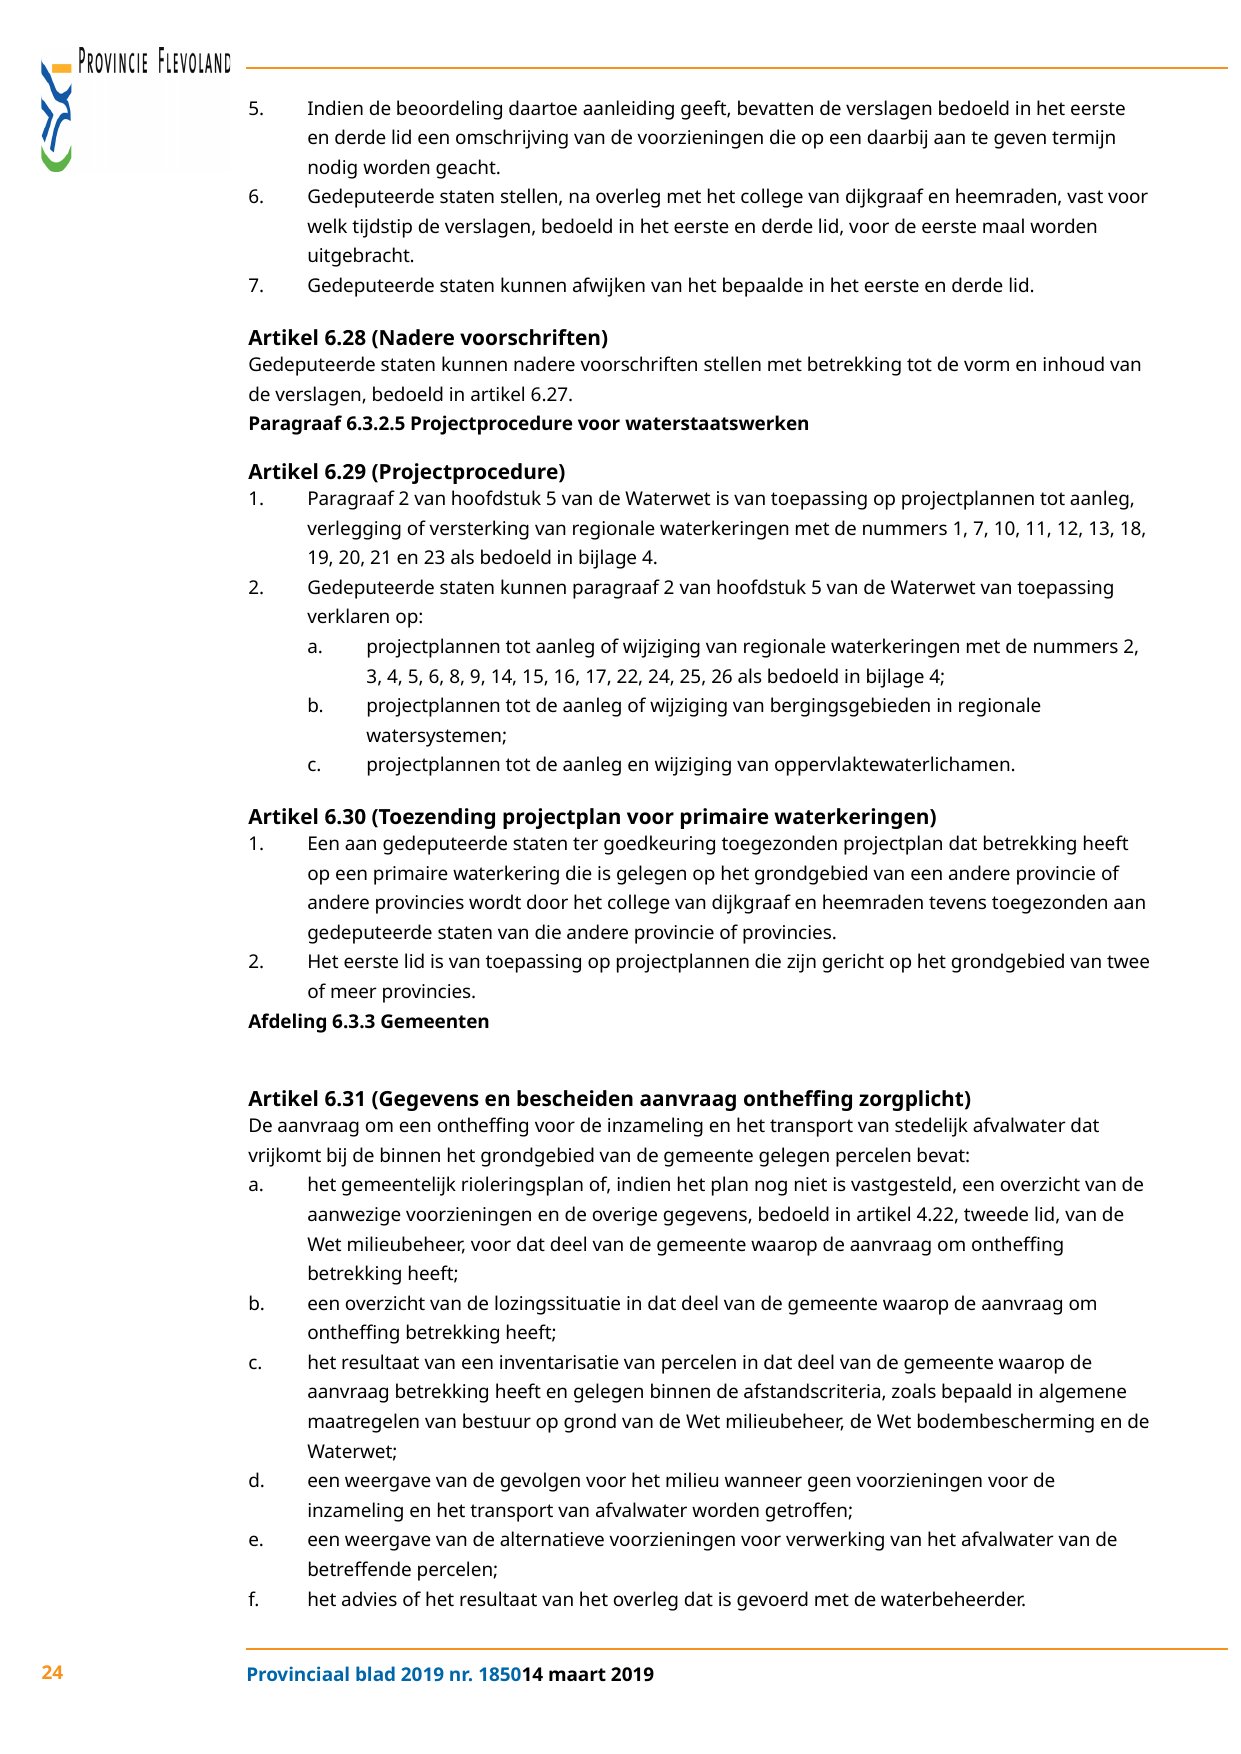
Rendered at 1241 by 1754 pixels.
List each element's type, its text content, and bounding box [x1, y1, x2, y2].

text Gedeputeerde staten kunnen nadere voorschriften stellen met betrekking tot de vorm en inhoud van de verslagen, bedoeld in artikel 6.27. [248, 351, 1152, 406]
list Gedeputeerde staten kunnen afwijken van het bepaalde in het eerste en derde lid. [248, 272, 1152, 298]
list het resultaat van een inventarisatie van percelen in dat deel van de gemeente waarop de aanvraag betrekking heeft en gelegen binnen de afstandscriteria, zoals bepaald in algemene maatregelen van bestuur op grond van de Wet milieubeheer, de Wet bodembescherming en de Waterwet; [248, 1349, 1152, 1464]
list projectplannen tot de aanleg of wijziging van bergingsgebieden in regionale watersystemen; [307, 692, 1152, 748]
list een weergave van de gevolgen voor het milieu wanneer geen voorzieningen voor de inzameling en het transport van afvalwater worden getroffen; [248, 1467, 1152, 1523]
text Artikel 6.29 (Projectprocedure) [248, 457, 1152, 485]
list Een aan gedeputeerde staten ter goedkeuring toegezonden projectplan dat betrekking heeft op een primaire waterkering die is gelegen op het grondgebied van een andere provincie of andere provincies wordt door het college van dijkgraaf en heemraden tevens toegezonden aan gedeputeerde staten van die andere provincie of provincies. [248, 830, 1152, 945]
picture [41, 47, 231, 172]
list Paragraaf 2 van hoofdstuk 5 van de Waterwet is van toepassing op projectplannen tot aanleg, verlegging of versterking van regionale waterkeringen met de nummers 1, 7, 10, 11, 12, 13, 18, 19, 20, 21 en 23 als bedoeld in bijlage 4. [248, 485, 1152, 570]
text Artikel 6.31 (Gegevens en bescheiden aanvraag ontheffing zorgplicht) [248, 1084, 1152, 1112]
list een overzicht van de lozingssituatie in dat deel van de gemeente waarop de aanvraag om ontheffing betrekking heeft; [248, 1290, 1152, 1345]
list Het eerste lid is van toepassing op projectplannen die zijn gericht op het grondgebied van twee of meer provincies. [248, 949, 1152, 1004]
list projectplannen tot aanleg of wijziging van regionale waterkeringen met de nummers 2, 3, 4, 5, 6, 8, 9, 14, 15, 16, 17, 22, 24, 25, 26 als bedoeld in bijlage 4; [307, 633, 1152, 688]
list het advies of het resultaat van het overleg dat is gevoerd met de waterbeheerder. [248, 1586, 1152, 1612]
text Artikel 6.30 (Toezending projectplan voor primaire waterkeringen) [248, 802, 1152, 830]
text Artikel 6.28 (Nadere voorschriften) [248, 323, 1152, 351]
list het gemeentelijk rioleringsplan of, indien het plan nog niet is vastgesteld, een overzicht van de aanwezige voorzieningen en de overige gegevens, bedoeld in artikel 4.22, tweede lid, van de Wet milieubeheer, voor dat deel van de gemeente waarop de aanvraag om ontheffing betrekking heeft; [248, 1172, 1152, 1286]
text Afdeling 6.3.3 Gemeenten [248, 1008, 1152, 1034]
text De aanvraag om een ontheffing voor de inzameling en het transport van stedelijk afvalwater dat vrijkomt bij de binnen het grondgebied van de gemeente gelegen percelen bevat: [248, 1112, 1152, 1168]
text Paragraaf 6.3.2.5 Projectprocedure voor waterstaatswerken [248, 410, 1152, 436]
list Gedeputeerde staten stellen, na overleg met het college van dijkgraaf en heemraden, vast voor welk tijdstip de verslagen, bedoeld in het eerste en derde lid, voor de eerste maal worden uitgebracht. [248, 183, 1152, 268]
list Indien de beoordeling daartoe aanleiding geeft, bevatten de verslagen bedoeld in het eerste en derde lid een omschrijving van de voorzieningen die op een daarbij aan te geven termijn nodig worden geacht. [248, 95, 1152, 180]
list een weergave van de alternatieve voorzieningen voor verwerking van het afvalwater van de betreffende percelen; [248, 1527, 1152, 1582]
list Gedeputeerde staten kunnen paragraaf 2 van hoofdstuk 5 van de Waterwet van toepassing verklaren op: [248, 574, 1152, 629]
list projectplannen tot de aanleg en wijziging van oppervlaktewaterlichamen. [307, 752, 1152, 777]
